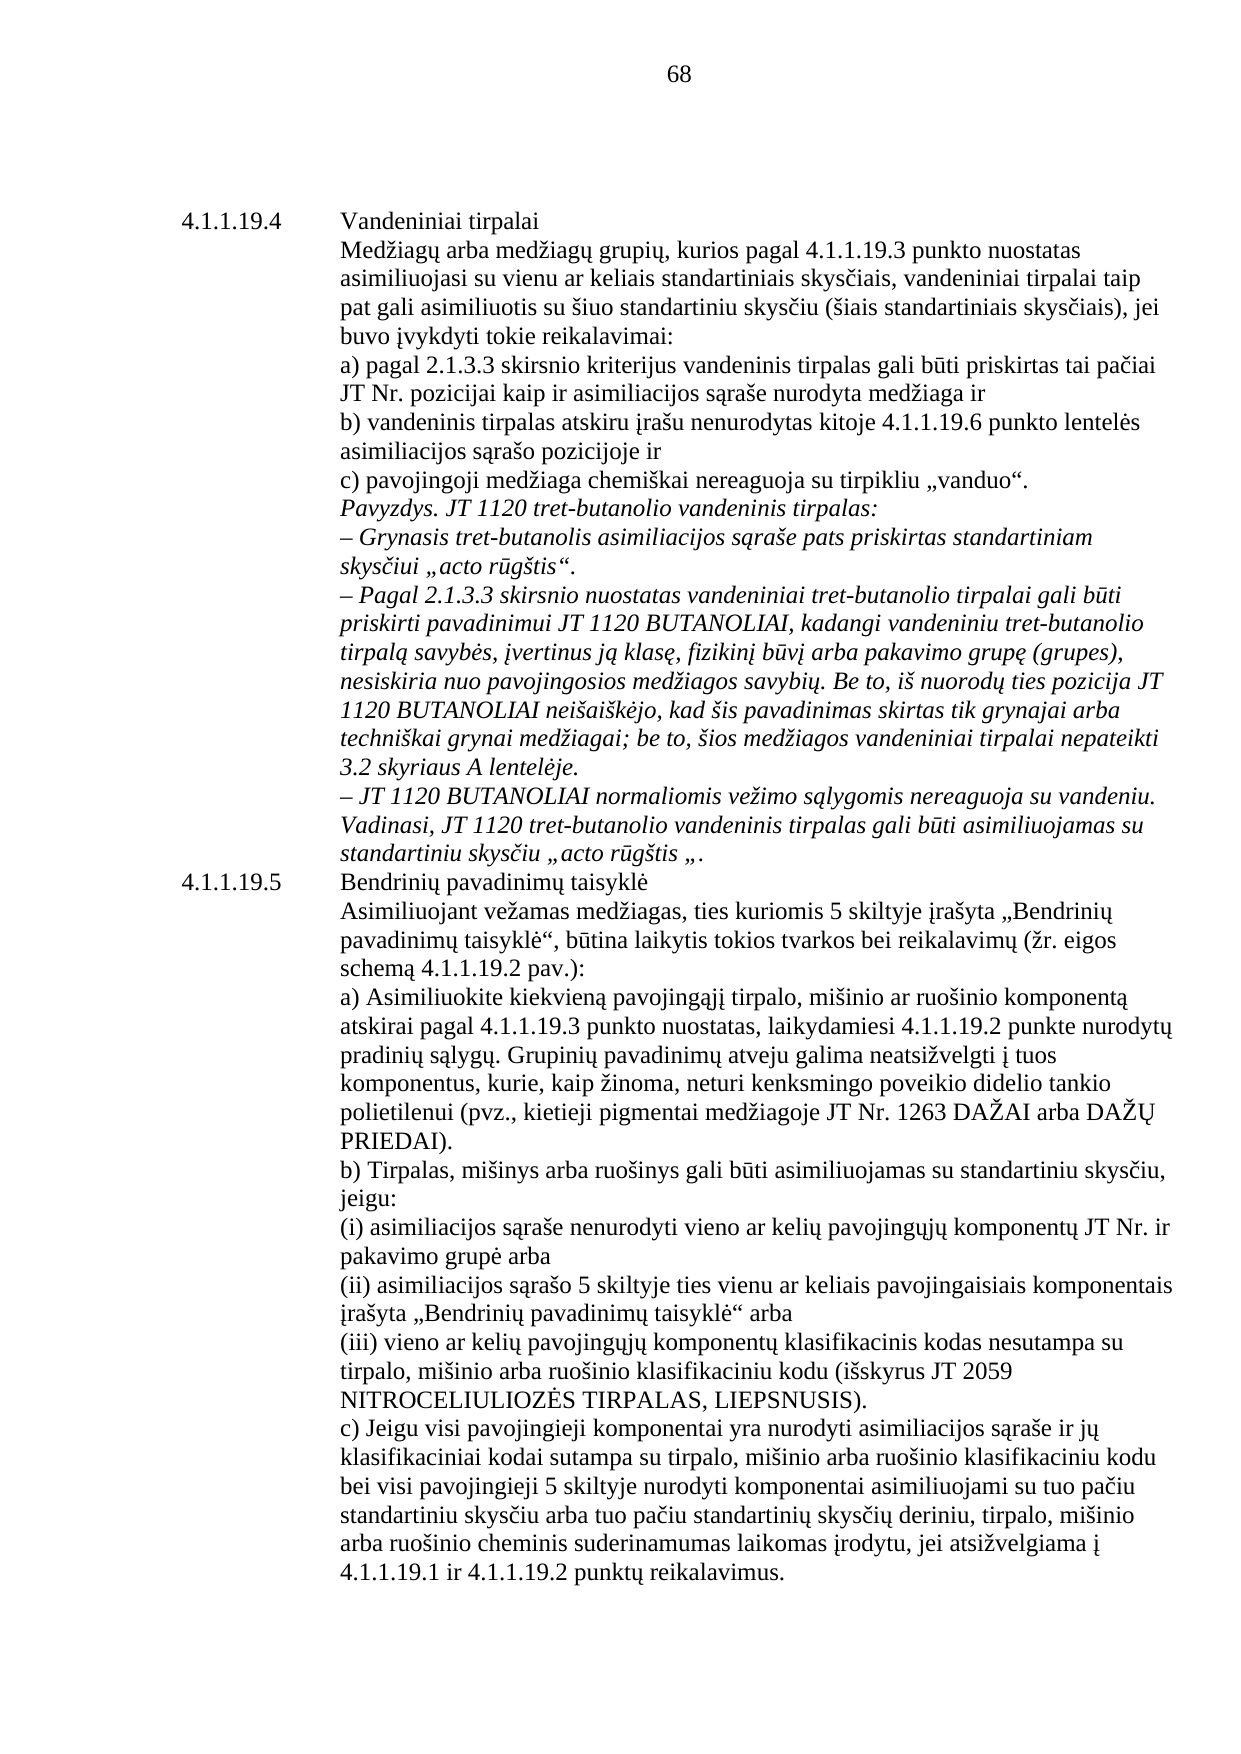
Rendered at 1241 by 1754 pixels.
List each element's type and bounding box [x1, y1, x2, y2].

table_cell [177, 1212, 336, 1270]
table_cell [177, 407, 336, 465]
table_cell [177, 235, 336, 350]
table_cell [177, 522, 336, 580]
table_cell [177, 350, 336, 407]
table_cell [332, 781, 336, 810]
table_cell [177, 781, 181, 810]
table_cell [177, 810, 336, 867]
table_cell [177, 1414, 336, 1586]
table_cell [177, 465, 181, 493]
table_cell [177, 1327, 336, 1413]
table_cell [332, 494, 336, 522]
table_cell [177, 580, 336, 781]
table_cell [332, 465, 336, 493]
table_cell [177, 494, 181, 522]
table_cell [177, 1270, 336, 1327]
table_cell [177, 982, 336, 1155]
table_cell [177, 896, 336, 982]
table_cell [177, 1155, 336, 1212]
